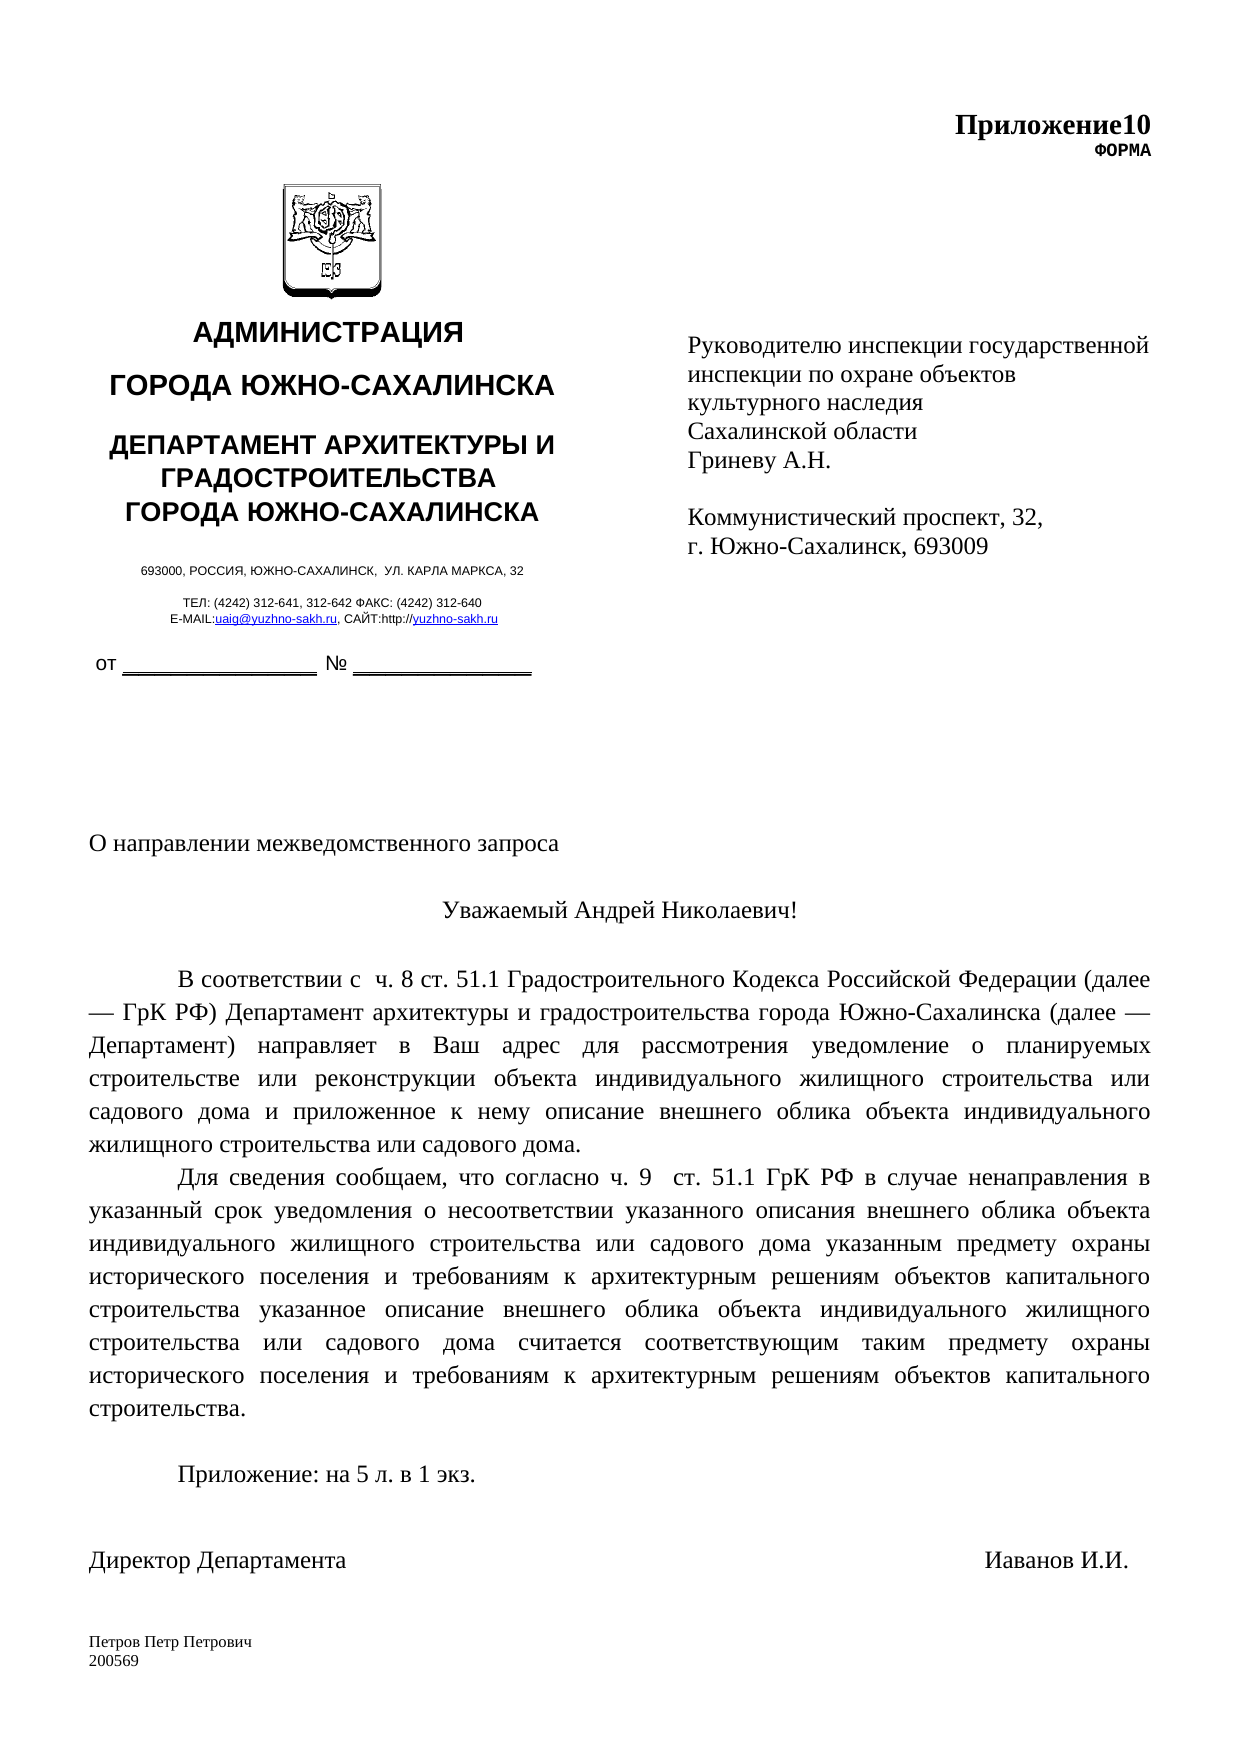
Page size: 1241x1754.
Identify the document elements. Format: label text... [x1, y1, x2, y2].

text ГОРОДА ЮЖНО-САХАЛИНСКА [95, 496, 569, 527]
text Приложение: на 5 л. в 1 экз. [89, 1459, 1151, 1488]
text 693000, РОССИЯ, ЮЖНО-САХАЛИНСК, УЛ. КАРЛА МАРКСА, 32 [95, 564, 569, 578]
text от ____________ № ___________ [95, 642, 569, 676]
text ТЕЛ: (4242) 312-641, 312-642 ФАКС: (4242) 312-640 [95, 596, 569, 610]
text Приложение10 [89, 107, 1151, 141]
text Гриневу А.Н. [569, 445, 1151, 474]
text ДЕПАРТАМЕНТ АРХИТЕКТУРЫ И ГРАДОСТРОИТЕЛЬСТВА [95, 429, 569, 494]
text Руководителю инспекции государственной инспекции по охране объектов культурного наследия [89, 330, 1151, 416]
text Для сведения сообщаем, что согласно ч. 9 ст. 51.1 ГрК РФ в случае ненаправления в указанный срок уведомления о несоответствии указанного описания внешнего облика объекта индивидуального жилищного строительства или садового дома указанным предмету охраны исторического поселения и требованиям к архитектурным решениям объектов капитального строительства указанное описание внешнего облика объекта индивидуального жилищного строительства или садового дома считается соответствующим таким предмету охраны исторического поселения и требованиям к архитектурным решениям объектов капитального строительства. [89, 1162, 1151, 1422]
text Петров Петр Петрович [89, 1632, 1151, 1651]
text АДМИНИСТРАЦИЯ [95, 233, 569, 348]
picture [282, 184, 382, 300]
text 200569 [89, 1651, 1151, 1670]
text Директор Департамента Иаванов И.И. [89, 1546, 1151, 1574]
text О направлении межведомственного запроса [89, 828, 1151, 857]
text г. Южно-Сахалинск, 693009 [89, 531, 1151, 560]
text В соответствии с ч. 8 ст. 51.1 Градостроительного Кодекса Российской Федерации (далее — ГрК РФ) Департамент архитектуры и градостроительства города Южно-Сахалинска (далее — Департамент) направляет в Ваш адрес для рассмотрения уведомление о планируемых строительстве или реконструкции объекта индивидуального жилищного строительства или садового дома и приложенное к нему описание внешнего облика объекта индивидуального жилищного строительства или садового дома. [89, 964, 1151, 1157]
text Коммунистический проспект, 32, [89, 502, 1151, 531]
text E-MAIL:uaig@yuzhno-sakh.ru, САЙТ:http://yuzhno-sakh.ru [95, 611, 569, 626]
text города Южно-Сахалинска [95, 368, 569, 401]
text Сахалинской области [89, 416, 1151, 445]
text ФОРМА [89, 141, 1151, 162]
text Уважаемый Андрей Николаевич! [89, 895, 1151, 923]
